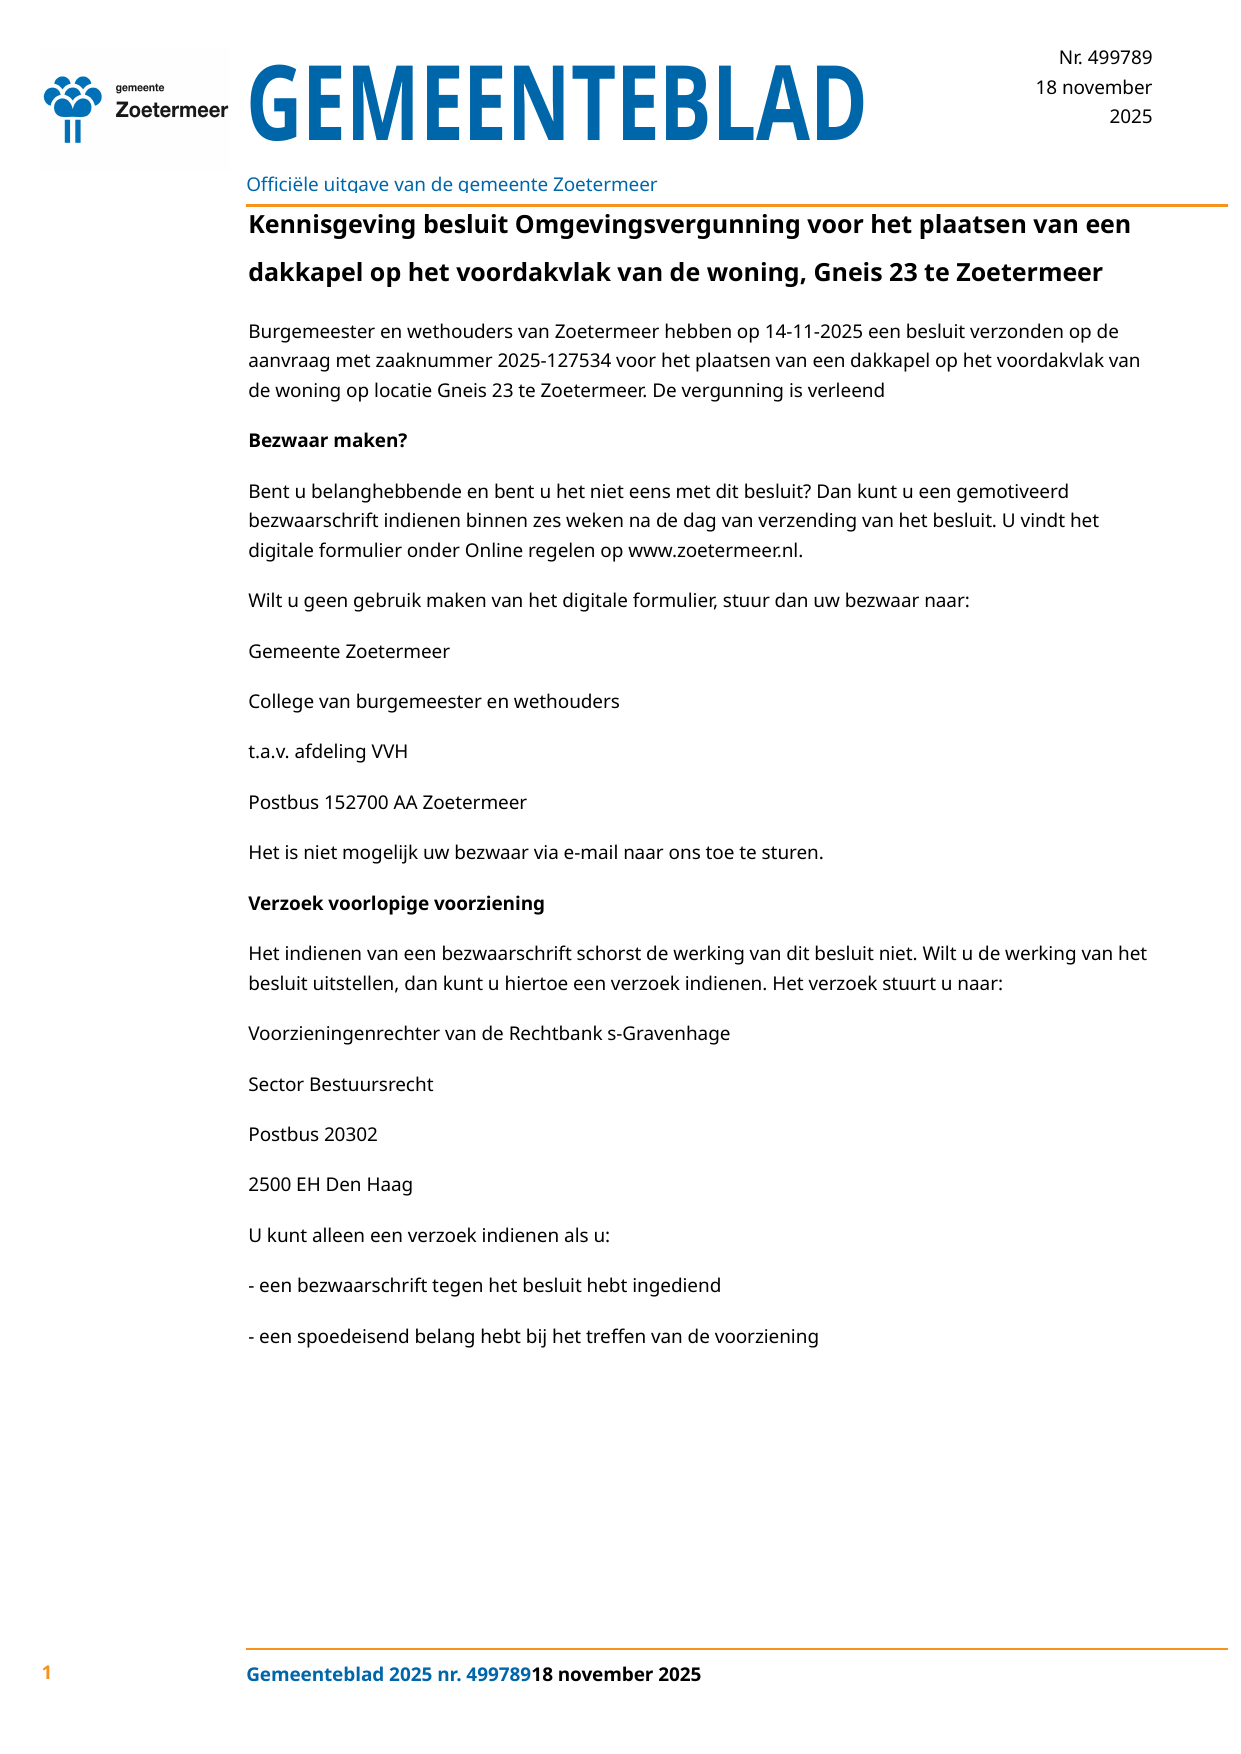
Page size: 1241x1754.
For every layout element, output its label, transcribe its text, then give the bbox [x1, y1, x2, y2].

text Het indienen van een bezwaarschrift schorst de werking van dit besluit niet. Wilt u de werking van het besluit uitstellen, dan kunt u hiertoe een verzoek indienen. Het verzoek stuurt u naar: [248, 940, 1152, 996]
picture [41, 47, 231, 172]
text Verzoek voorlopige voorziening [248, 890, 1152, 916]
text Postbus 20302 [248, 1121, 1152, 1147]
text U kunt alleen een verzoek indienen als u: [248, 1222, 1152, 1248]
text College van burgemeester en wethouders [248, 688, 1152, 714]
text Bent u belanghebbende en bent u het niet eens met dit besluit? Dan kunt u een gemotiveerd bezwaarschrift indienen binnen zes weken na de dag van verzending van het besluit. U vindt het digitale formulier onder Online regelen op www.zoetermeer.nl. [248, 478, 1152, 563]
text Kennisgeving besluit Omgevingsvergunning voor het plaatsen van een dakkapel op het voordakvlak van de woning, Gneis 23 te Zoetermeer [248, 207, 1152, 288]
text Bezwaar maken? [248, 427, 1152, 453]
text Wilt u geen gebruik maken van het digitale formulier, stuur dan uw bezwaar naar: [248, 587, 1152, 613]
text Gemeente Zoetermeer [248, 638, 1152, 664]
text Postbus 152700 AA Zoetermeer [248, 789, 1152, 815]
text 2500 EH Den Haag [248, 1172, 1152, 1197]
text Sector Bestuursrecht [248, 1071, 1152, 1097]
text - een spoedeisend belang hebt bij het treffen van de voorziening [248, 1323, 1152, 1349]
text Voorzieningenrechter van de Rechtbank s-Gravenhage [248, 1020, 1152, 1046]
text - een bezwaarschrift tegen het besluit hebt ingediend [248, 1272, 1152, 1298]
text Burgemeester en wethouders van Zoetermeer hebben op 14-11-2025 een besluit verzonden op de aanvraag met zaaknummer 2025-127534 voor het plaatsen van een dakkapel op het voordakvlak van de woning op locatie Gneis 23 te Zoetermeer. De vergunning is verleend [248, 318, 1152, 403]
text t.a.v. afdeling VVH [248, 739, 1152, 764]
text Het is niet mogelijk uw bezwaar via e-mail naar ons toe te sturen. [248, 839, 1152, 865]
